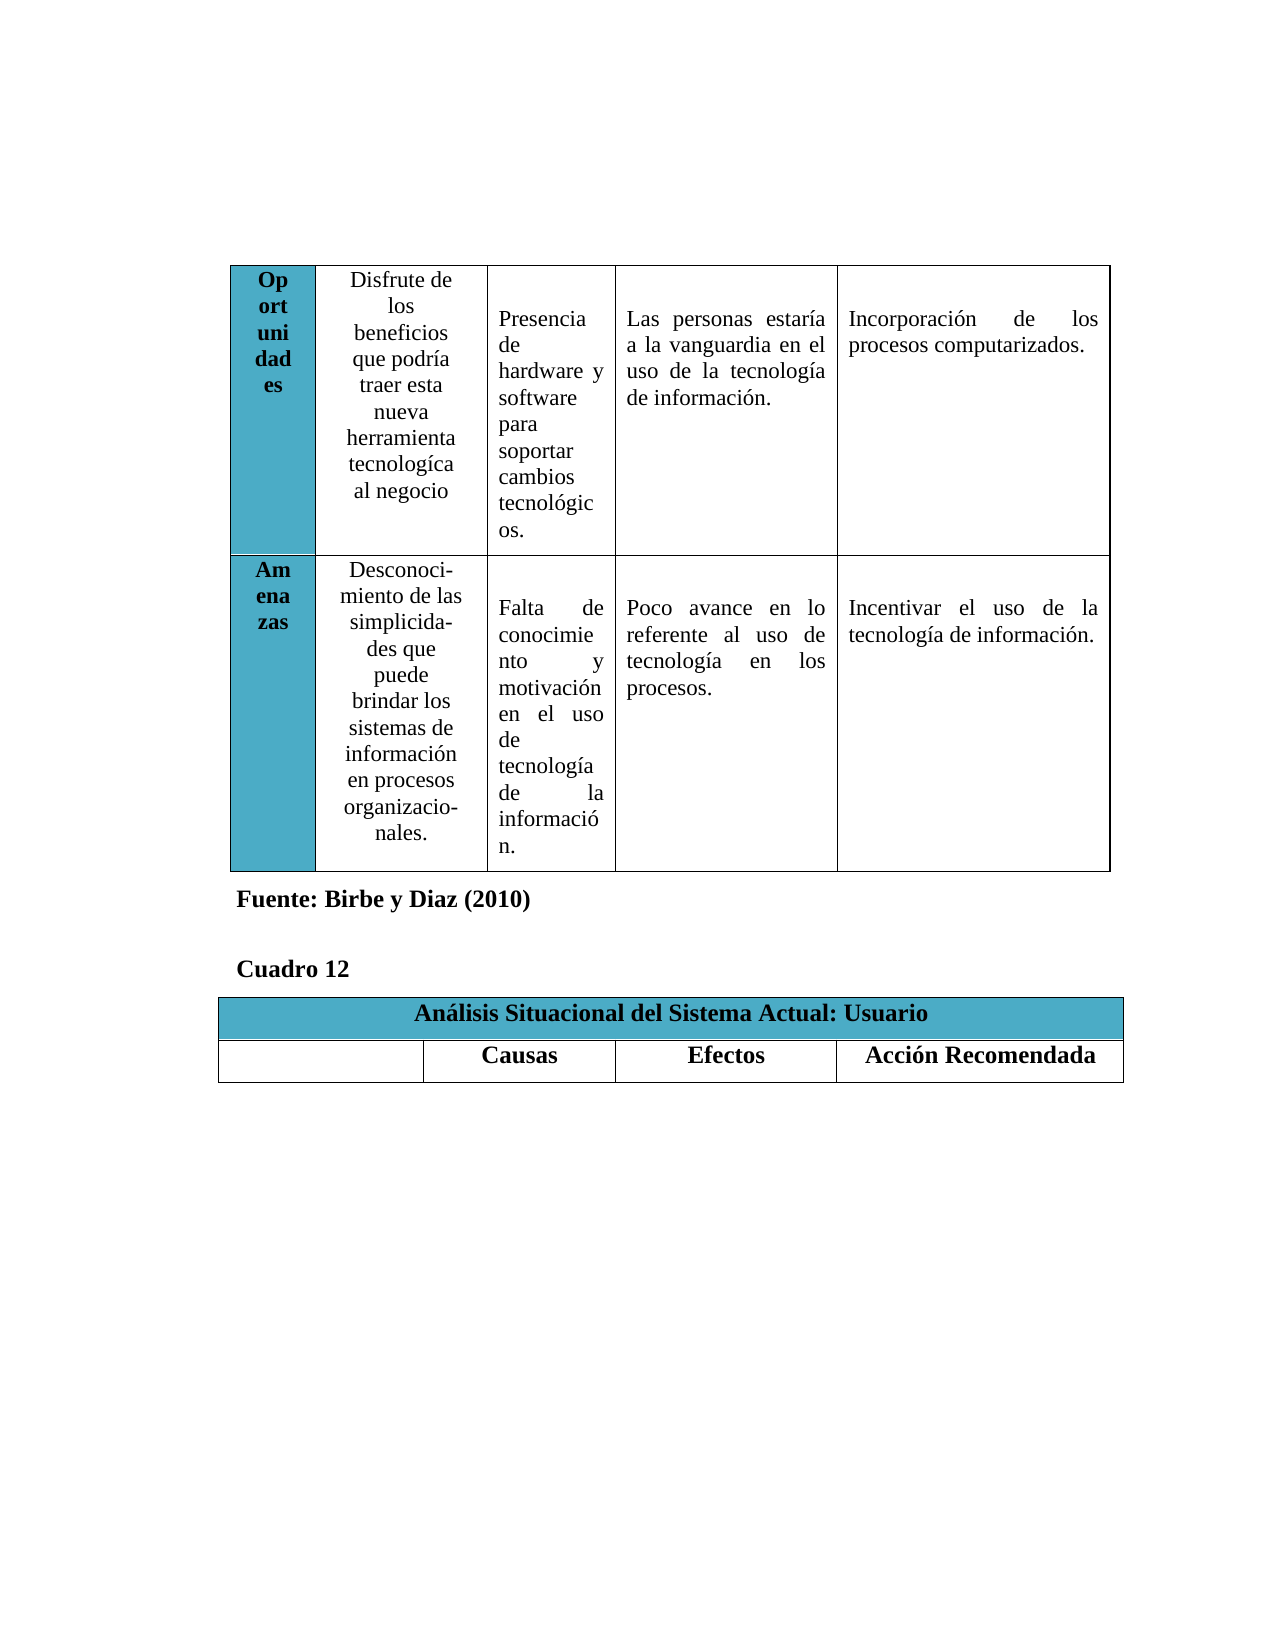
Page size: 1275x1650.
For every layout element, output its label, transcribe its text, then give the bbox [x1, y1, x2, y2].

table_cell Incentivar el uso de la tecnología de información. [838, 556, 1109, 871]
table_cell Falta de conocimiento y motivación en el uso de tecnología de la información. [488, 556, 615, 871]
table_cell Presencia de hardware y software para soportar cambios tecnológicos. [488, 266, 615, 554]
table_cell Las personas estaría a la vanguardia en el uso de la tecnología de información. [616, 266, 837, 554]
table_cell Disfrute de los beneficios que podría traer esta nueva herramienta tecnologíca al negocio [316, 266, 487, 554]
table_header Análisis Situacional del Sistema Actual: Usuario [219, 998, 1123, 1039]
table_cell Incorporación de los procesos computarizados. [838, 266, 1109, 554]
table_cell Acción Recomendada [837, 1041, 1123, 1082]
text Cuadro 12 [236, 954, 1098, 983]
text Fuente: Birbe y Diaz (2010) [236, 884, 1098, 913]
table_cell Amenazas [231, 556, 315, 871]
table_cell Desconoci-miento de las simplicida-des que puede brindar los sistemas de información en procesos organizacio-nales. [316, 556, 487, 871]
table_cell Poco avance en lo referente al uso de tecnología en los procesos. [616, 556, 837, 871]
table_cell [219, 1041, 423, 1082]
table_cell Causas [424, 1041, 615, 1082]
table_cell Oportunidades [231, 266, 315, 554]
table_cell Efectos [616, 1041, 836, 1082]
